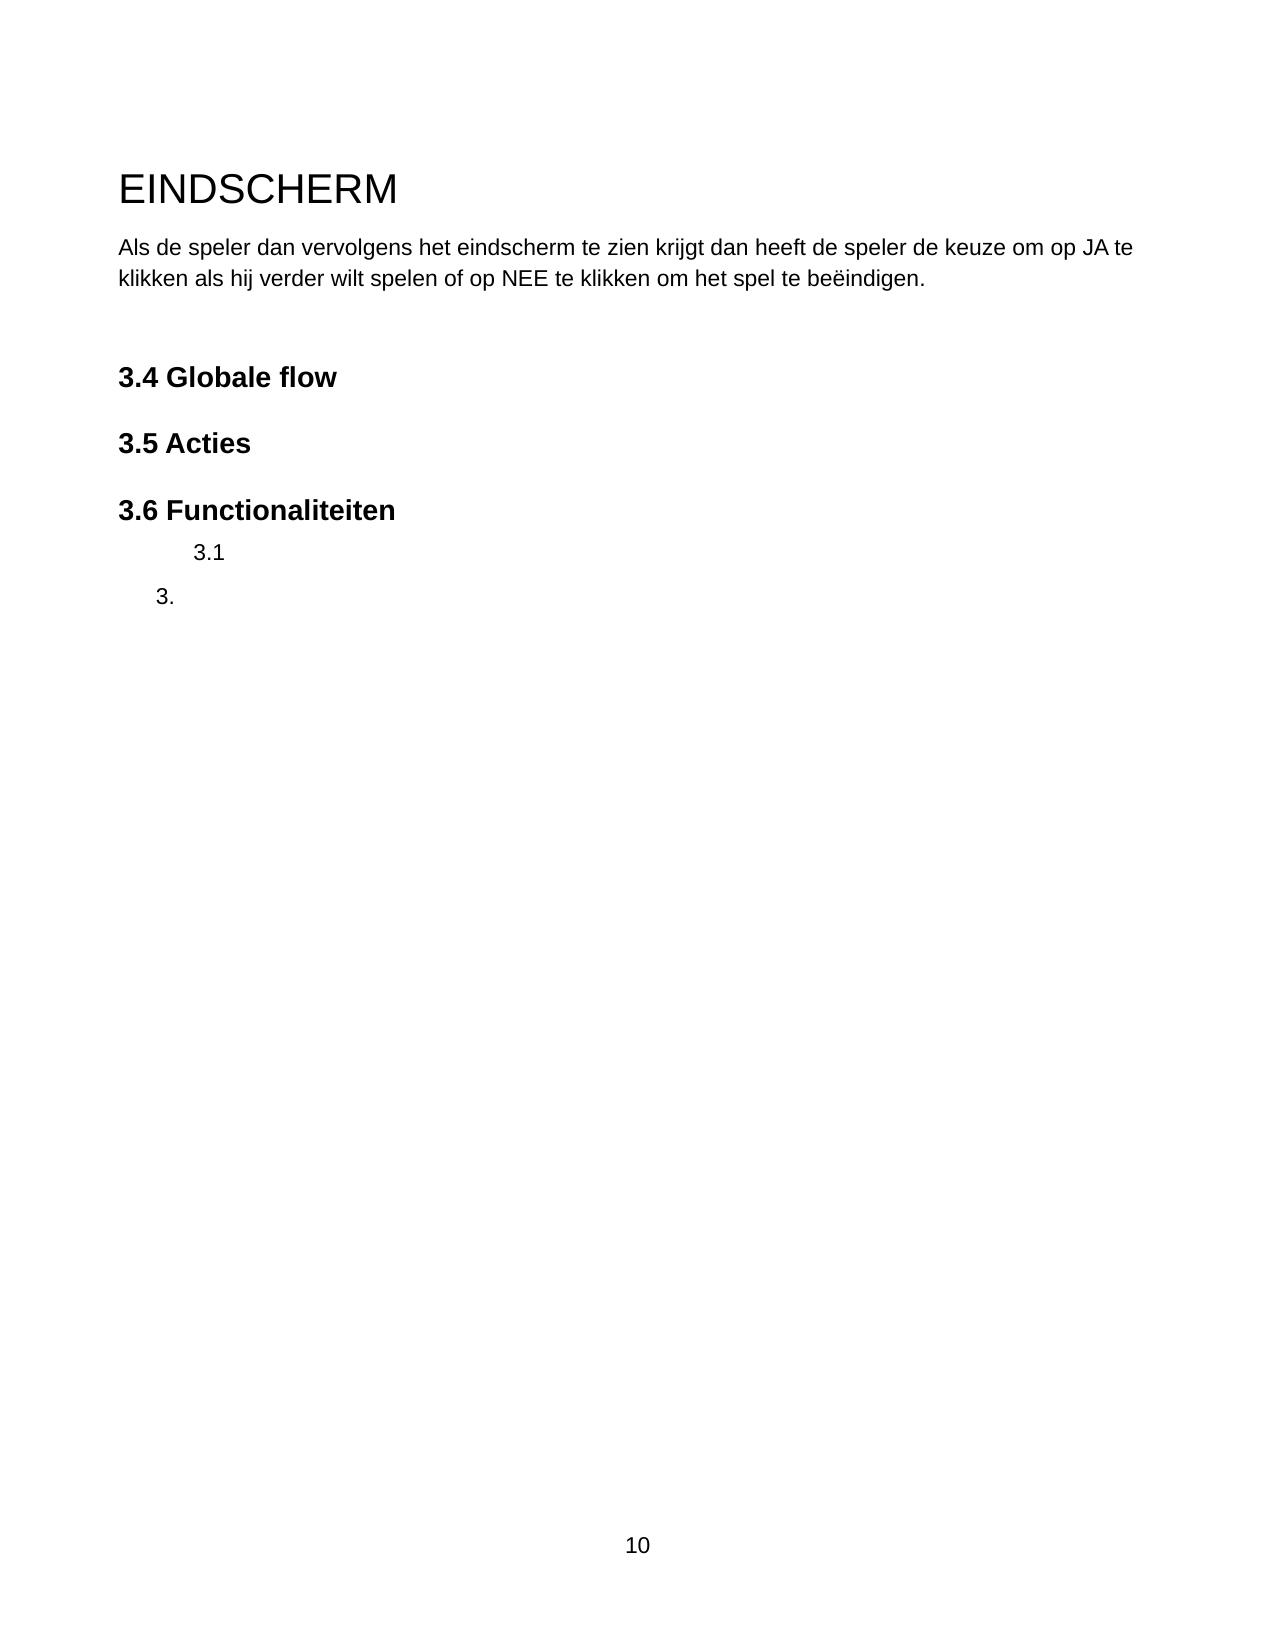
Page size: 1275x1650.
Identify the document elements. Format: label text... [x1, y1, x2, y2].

subtitle 3.4 Globale flow [118, 360, 1157, 393]
text Als de speler dan vervolgens het eindscherm te zien krijgt dan heeft de speler de keuze om op JA te klikken als hij verder wilt spelen of op NEE te klikken om het spel te beëindigen. [118, 234, 1157, 321]
subtitle 3.6 Functionaliteiten [118, 493, 1157, 526]
text EINDSCHERM [118, 164, 1157, 212]
subtitle 3.5 Acties [118, 427, 1157, 460]
